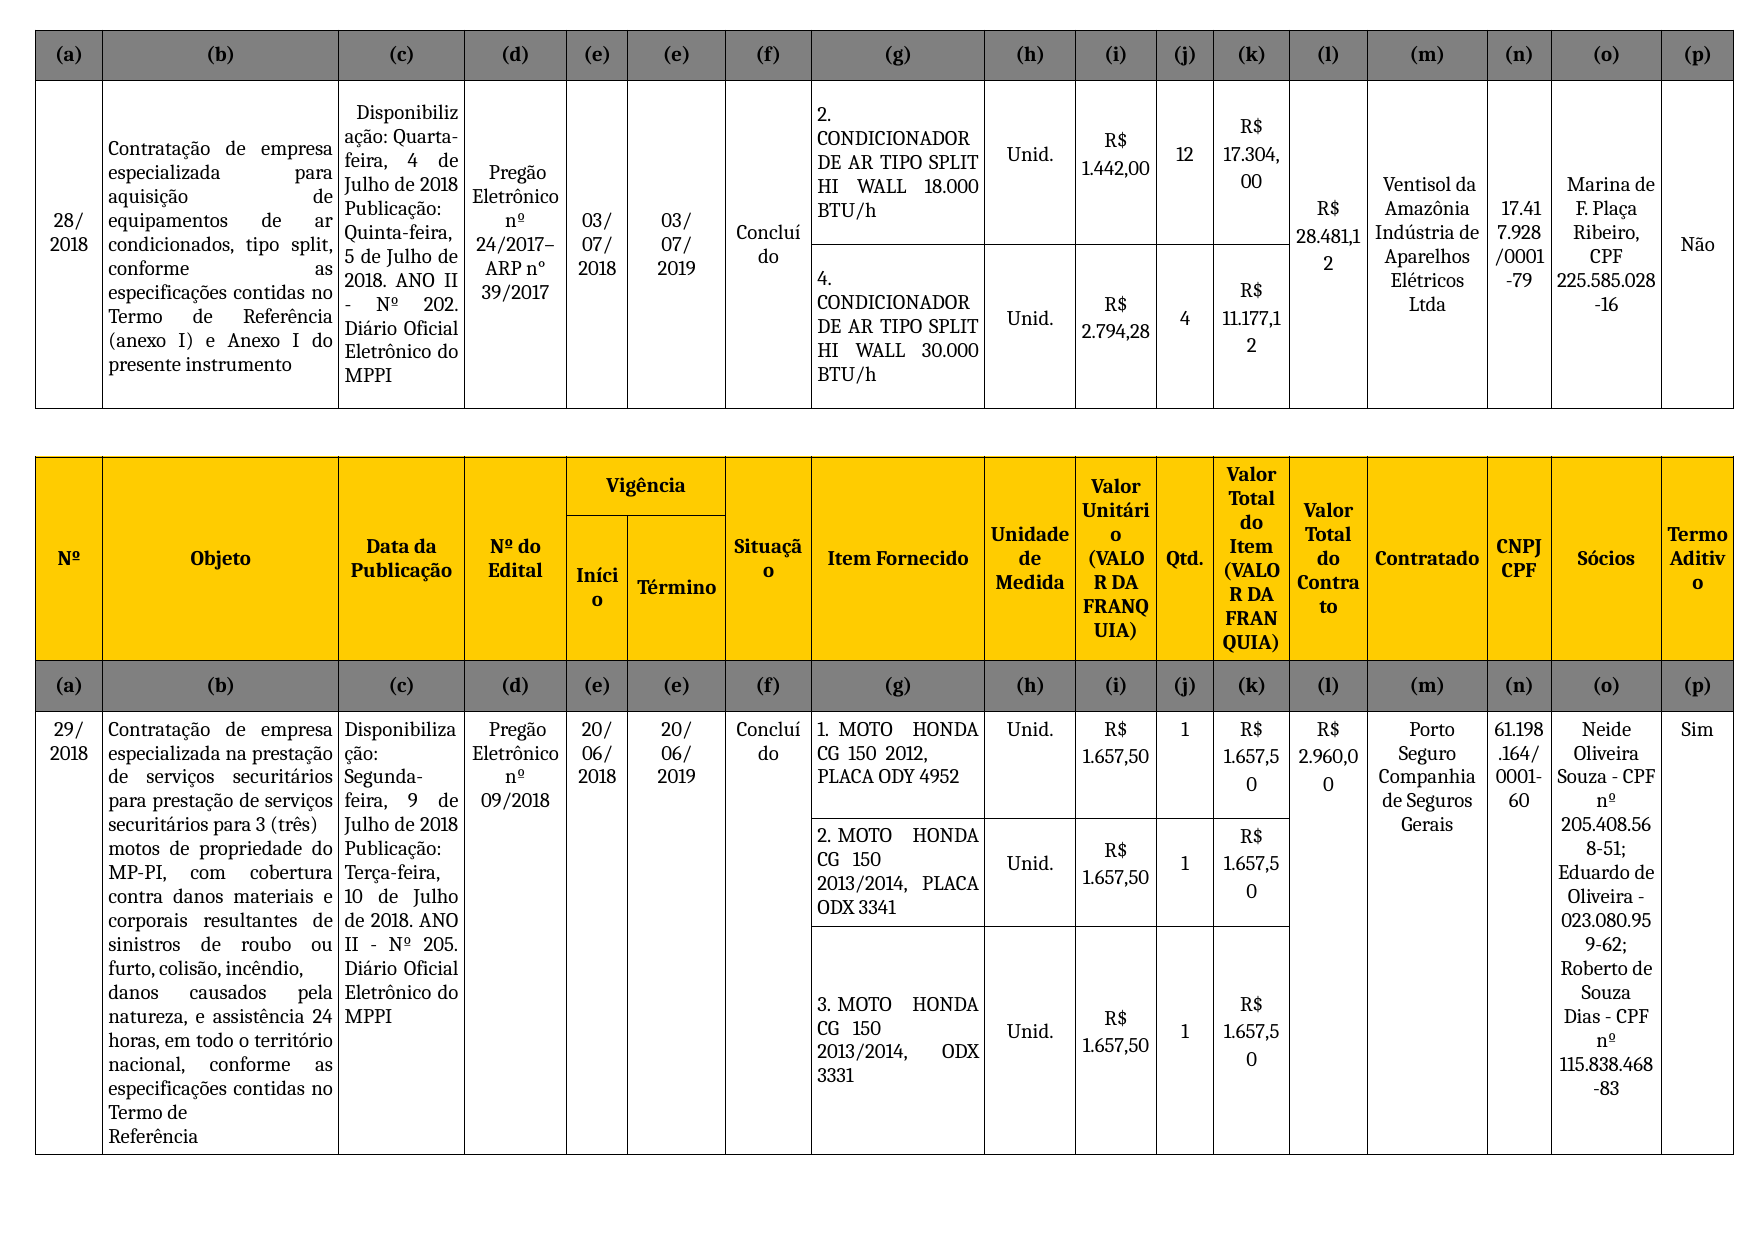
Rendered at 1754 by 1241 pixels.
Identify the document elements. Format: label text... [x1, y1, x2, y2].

table_cell (o) [1552, 31, 1661, 80]
table_header CNPJ CPF [1488, 458, 1551, 660]
table_cell (j) [1157, 661, 1213, 711]
table_cell Neide Oliveira Souza - CPF nº 205.408.568-51; Eduardo de Oliveira - 023.080.959-62; Roberto de Souza Dias - CPF nº 115.838.468-83 [1552, 712, 1661, 1154]
table_cell R$ 2.960,00 [1290, 712, 1367, 1154]
table_cell 20/ 06/ 2019 [628, 712, 725, 1154]
table_cell (g) [812, 31, 984, 80]
table_cell R$ 11.177,12 [1214, 245, 1289, 408]
table_cell R$ 17.304,00 [1214, 81, 1289, 244]
table_cell Unid. [985, 81, 1075, 244]
table_header Valor Unitário (VALOR DA FRANQUIA) [1076, 458, 1156, 660]
table_cell (h) [985, 31, 1075, 80]
table_cell (m) [1368, 31, 1487, 80]
table_header Data da Publicação [339, 458, 464, 660]
table_cell Porto Seguro Companhia de Seguros Gerais [1368, 712, 1487, 1154]
table_cell (p) [1662, 661, 1733, 711]
table_cell Concluído [726, 712, 811, 1154]
table_cell 3. MOTO HONDA CG 150 2013/2014, ODX 3331 [812, 927, 984, 1154]
table_cell (m) [1368, 661, 1487, 711]
table_cell (n) [1488, 661, 1551, 711]
table_cell 12 [1157, 81, 1213, 244]
table_header Item Fornecido [812, 458, 984, 660]
table_cell R$ 1.657,50 [1214, 712, 1289, 818]
table_cell 1 [1157, 927, 1213, 1154]
table_cell R$ 1.442,00 [1076, 81, 1156, 244]
table_cell Marina de F. Plaça Ribeiro, CPF 225.585.028-16 [1552, 81, 1661, 408]
table_header Valor Total do Item (VALOR DA FRANQUIA) [1214, 458, 1289, 660]
table_cell R$ 28.481,12 [1290, 81, 1367, 408]
table_cell (i) [1076, 661, 1156, 711]
table_cell 28/ 2018 [36, 81, 102, 408]
table_cell (o) [1552, 661, 1661, 711]
table_cell Disponibilização: Quarta-feira, 4 de Julho de 2018 Publicação: Quinta-feira, 5 de Julho de 2018. ANO II - Nº 202. Diário Oficial Eletrônico do MPPI [339, 81, 464, 408]
table_cell (k) [1214, 31, 1289, 80]
table_cell 2. CONDICIONADOR DE AR TIPO SPLIT HI WALL 18.000 BTU/h [812, 81, 984, 244]
table_cell (b) [103, 661, 338, 711]
table_cell Contratação de empresa especializada para aquisição de equipamentos de ar condicionados, tipo split, conforme as especificações contidas no Termo de Referência (anexo I) e Anexo I do presente instrumento [103, 81, 338, 408]
table_cell (d) [465, 661, 566, 711]
table_cell 17.417.928/0001-79 [1488, 81, 1551, 408]
table_cell (g) [812, 661, 984, 711]
table_header Contratado [1368, 458, 1487, 660]
table_cell (d) [465, 31, 566, 80]
table_cell R$ 1.657,50 [1076, 712, 1156, 818]
table_cell 1 [1157, 712, 1213, 818]
table_cell 61.198.164/0001-60 [1488, 712, 1551, 1154]
table_cell 4. CONDICIONADOR DE AR TIPO SPLIT HI WALL 30.000 BTU/h [812, 245, 984, 408]
table_header Situação [726, 458, 811, 660]
table_cell Sim [1662, 712, 1733, 1154]
table_cell 03/ 07/ 2018 [567, 81, 627, 408]
table_cell (h) [985, 661, 1075, 711]
table_header Termo Aditivo [1662, 458, 1733, 660]
table_header Nº do Edital [465, 458, 566, 660]
table_cell Unid. [985, 819, 1075, 926]
table_cell 03/ 07/ 2019 [628, 81, 725, 408]
table_cell 1 [1157, 819, 1213, 926]
table_cell Pregão Eletrônico nº 24/2017– ARP n° 39/2017 [465, 81, 566, 408]
table_cell 20/ 06/ 2018 [567, 712, 627, 1154]
table_header Valor Total do Contrato [1290, 458, 1367, 660]
table_cell (l) [1290, 661, 1367, 711]
table_header Objeto [103, 458, 338, 660]
table_cell Unid. [985, 712, 1075, 818]
table_cell (e) [567, 661, 627, 711]
table_cell 1. MOTO HONDA CG 150 2012, PLACA ODY 4952 [812, 712, 984, 818]
table_cell Unid. [985, 245, 1075, 408]
table_cell (c) [339, 661, 464, 711]
table_cell R$ 1.657,50 [1214, 819, 1289, 926]
table_cell (a) [36, 31, 102, 80]
table_header Vigência [567, 458, 725, 515]
table_cell (c) [339, 31, 464, 80]
table_cell (e) [567, 31, 627, 80]
table_cell R$ 1.657,50 [1076, 927, 1156, 1154]
table_cell Unid. [985, 927, 1075, 1154]
table_cell (p) [1662, 31, 1733, 80]
table_cell (n) [1488, 31, 1551, 80]
table_cell (f) [726, 661, 811, 711]
table_cell 29/ 2018 [36, 712, 102, 1154]
table_cell (f) [726, 31, 811, 80]
table_cell (a) [36, 661, 102, 711]
table_cell (e) [628, 661, 725, 711]
table_cell Disponibilização: Segunda-feira, 9 de Julho de 2018 Publicação: Terça-feira, 10 de Julho de 2018. ANO II - Nº 205. Diário Oficial Eletrônico do MPPI [339, 712, 464, 1154]
table_cell Não [1662, 81, 1733, 408]
table_header Sócios [1552, 458, 1661, 660]
table_cell (e) [628, 31, 725, 80]
table_cell Contratação de empresa especializada na prestação de serviços securitários para prestação de serviços securitários para 3 (três) motos de propriedade do MP-PI, com cobertura contra danos materiais e corporais resultantes de sinistros de roubo ou furto, colisão, incêndio, danos causados pela natureza, e assistência 24 horas, em todo o território nacional, conforme as especificações contidas no Termo de Referência [103, 712, 338, 1154]
table_cell R$ 2.794,28 [1076, 245, 1156, 408]
table_cell Pregão Eletrônico nº 09/2018 [465, 712, 566, 1154]
table_cell 4 [1157, 245, 1213, 408]
table_cell Concluído [726, 81, 811, 408]
table_cell Término [628, 516, 725, 660]
table_cell Início [567, 516, 627, 660]
table_cell (b) [103, 31, 338, 80]
table_header Qtd. [1157, 458, 1213, 660]
table_cell 2. MOTO HONDA CG 150 2013/2014, PLACA ODX 3341 [812, 819, 984, 926]
table_header Unidade de Medida [985, 458, 1075, 660]
table_header Nº [36, 458, 102, 660]
table_cell R$ 1.657,50 [1076, 819, 1156, 926]
table_cell (k) [1214, 661, 1289, 711]
table_cell (j) [1157, 31, 1213, 80]
table_cell (l) [1290, 31, 1367, 80]
table_cell (i) [1076, 31, 1156, 80]
table_cell Ventisol da Amazônia Indústria de Aparelhos Elétricos Ltda [1368, 81, 1487, 408]
table_cell R$ 1.657,50 [1214, 927, 1289, 1154]
